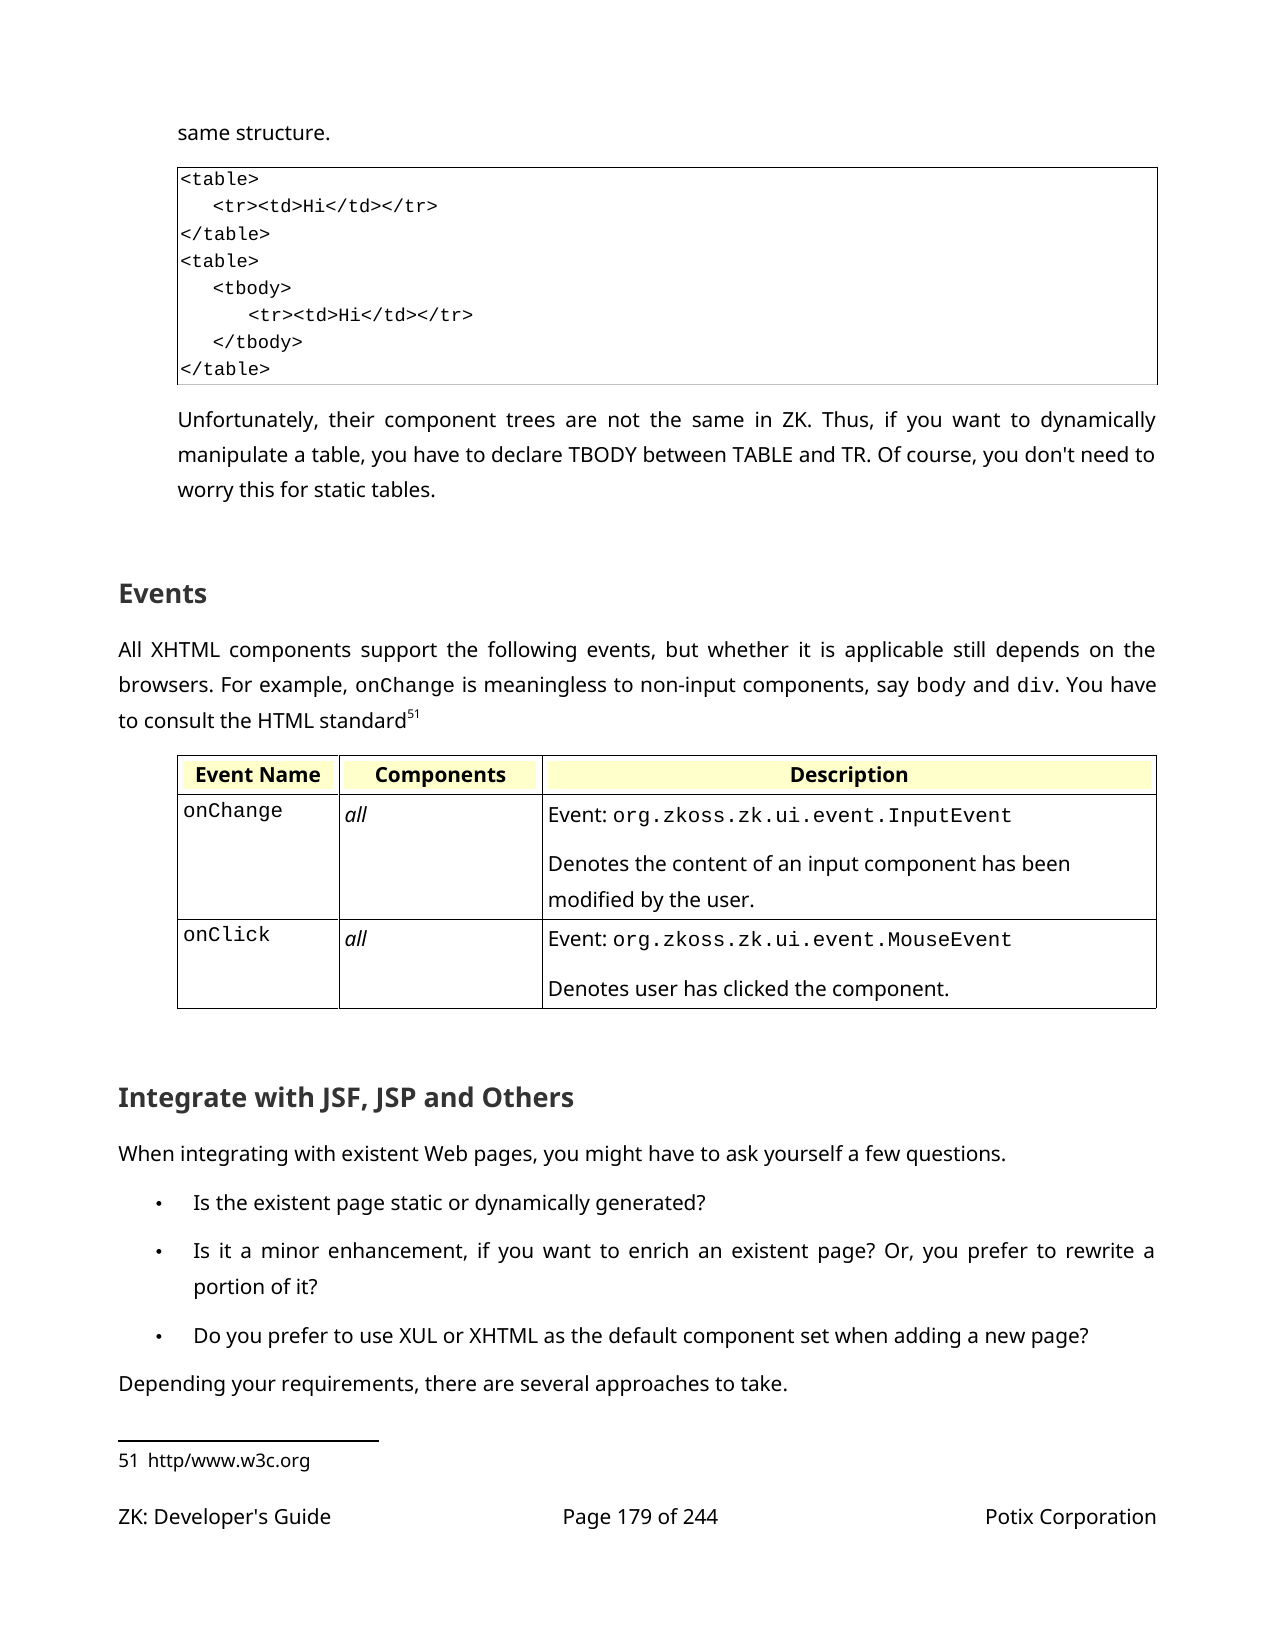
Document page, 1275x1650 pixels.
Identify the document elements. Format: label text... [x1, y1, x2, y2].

text When integrating with existent Web pages, you might have to ask yourself a few questions. [118, 1139, 1157, 1167]
text <tr><td>Hi</td></tr> [178, 194, 1157, 218]
text <table> [178, 168, 1157, 191]
table_cell Event: org.zkoss.zk.ui.event.InputEvent Denotes the content of an input component has been modified by the user. [543, 795, 1156, 919]
text <tbody> [178, 276, 1157, 300]
text <table> [178, 248, 1157, 273]
table_header Description [543, 756, 1156, 794]
table_cell all [340, 920, 542, 1008]
text same structure. [177, 118, 1157, 146]
text All XHTML components support the following events, but whether it is applicable still depends on the browsers. For example, onChange is meaningless to non-input components, say body and div. You have to consult the HTML standard [118, 635, 1157, 734]
list Is the existent page static or dynamically generated? [156, 1188, 1157, 1216]
text Depending your requirements, there are several approaches to take. [118, 1369, 1157, 1398]
text </tbody> [178, 330, 1157, 354]
text </table> [178, 357, 1157, 384]
table_cell onClick [178, 920, 338, 1008]
text http/www.w3c.org [118, 1447, 1157, 1473]
text <tr><td>Hi</td></tr> [178, 303, 1157, 327]
table_header Event Name [178, 756, 338, 794]
text Unfortunately, their component trees are not the same in ZK. Thus, if you want to dynamically manipulate a table, you have to declare TBODY between TABLE and TR. Of course, you don't need to worry this for static tables. [177, 405, 1157, 504]
subtitle Integrate with JSF, JSP and Others [118, 1078, 1157, 1115]
table_header Components [340, 756, 542, 794]
table_cell Event: org.zkoss.zk.ui.event.MouseEvent Denotes user has clicked the component. [543, 920, 1156, 1008]
text </table> [178, 221, 1157, 246]
subtitle Events [118, 575, 1157, 611]
table_cell all [340, 795, 542, 919]
list Is it a minor enhancement, if you want to enrich an existent page? Or, you prefer to rewrite a portion of it? [156, 1237, 1157, 1300]
table_cell onChange [178, 795, 338, 919]
list Do you prefer to use XUL or XHTML as the default component set when adding a new page? [156, 1321, 1157, 1349]
